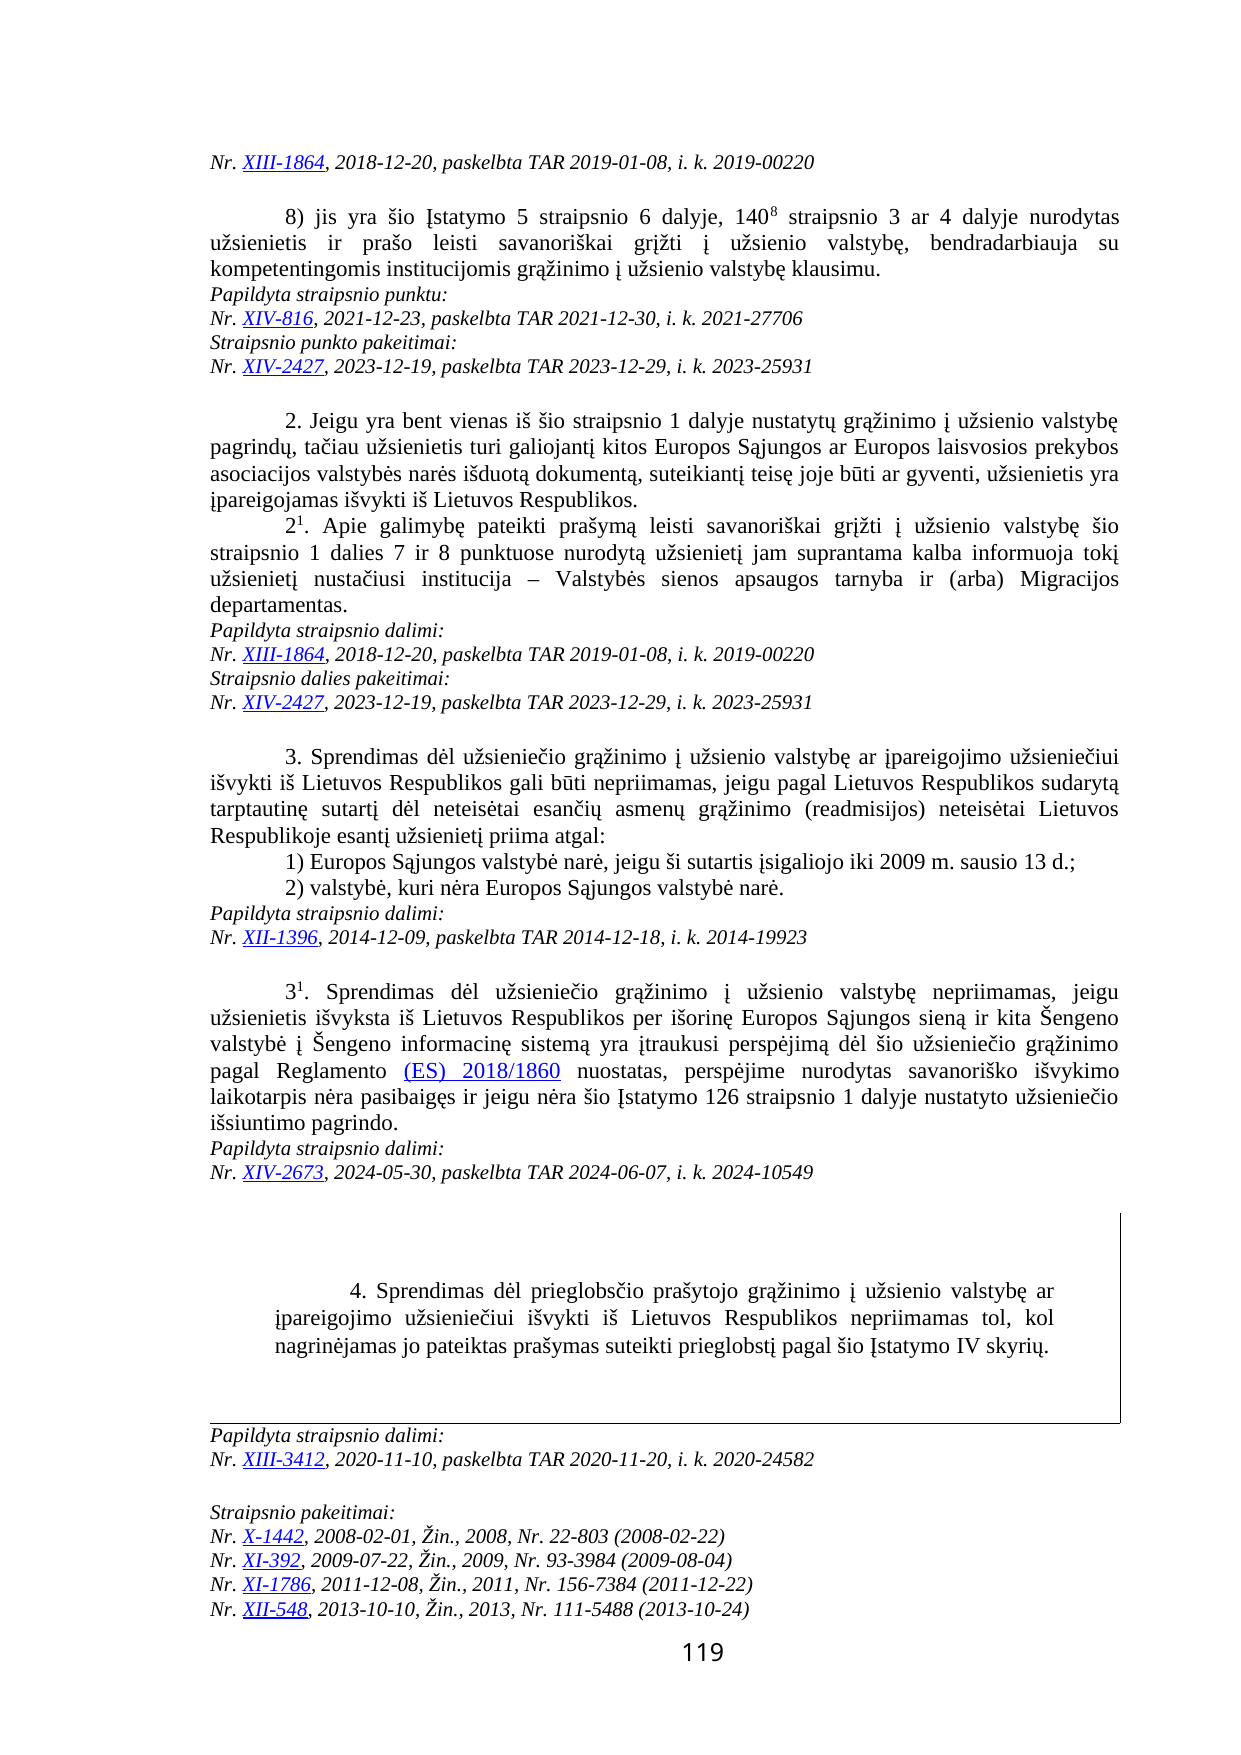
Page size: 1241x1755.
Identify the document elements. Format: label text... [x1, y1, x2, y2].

text Nr. XIII-3412, 2020-11-10, paskelbta TAR 2020-11-20, i. k. 2020-24582 [210, 1447, 1120, 1471]
text Nr. XII-1396, 2014-12-09, paskelbta TAR 2014-12-18, i. k. 2014-19923 [210, 925, 1120, 949]
text 4. Sprendimas dėl prieglobsčio prašytojo grąžinimo į užsienio valstybę ar įpareigojimo užsieniečiui išvykti iš Lietuvos Respublikos nepriimamas tol, kol nagrinėjamas jo pateiktas prašymas suteikti prieglobstį pagal šio Įstatymo IV skyrių. [210, 1213, 1120, 1423]
text 2) valstybė, kuri nėra Europos Sąjungos valstybė narė. [210, 874, 1120, 901]
text Papildyta straipsnio dalimi: [210, 618, 1120, 642]
text Nr. XIV-816, 2021-12-23, paskelbta TAR 2021-12-30, i. k. 2021-27706 [210, 306, 1120, 330]
text 1) Europos Sąjungos valstybė narė, jeigu ši sutartis įsigaliojo iki 2009 m. sausio 13 d.; [210, 848, 1120, 874]
text Nr. XI-392, 2009-07-22, Žin., 2009, Nr. 93-3984 (2009-08-04) [210, 1548, 1120, 1572]
text Straipsnio pakeitimai: [210, 1500, 1120, 1524]
text Papildyta straipsnio dalimi: [210, 1136, 1120, 1160]
text Nr. X-1442, 2008-02-01, Žin., 2008, Nr. 22-803 (2008-02-22) [210, 1524, 1120, 1548]
text Nr. XII-548, 2013-10-10, Žin., 2013, Nr. 111-5488 (2013-10-24) [210, 1596, 1120, 1621]
text Nr. XI-1786, 2011-12-08, Žin., 2011, Nr. 156-7384 (2011-12-22) [210, 1572, 1120, 1596]
text Nr. XIII-1864, 2018-12-20, paskelbta TAR 2019-01-08, i. k. 2019-00220 [210, 642, 1120, 666]
text Nr. XIII-1864, 2018-12-20, paskelbta TAR 2019-01-08, i. k. 2019-00220 [210, 150, 1120, 174]
text Papildyta straipsnio punktu: [210, 282, 1120, 306]
text 31. Sprendimas dėl užsieniečio grąžinimo į užsienio valstybę nepriimamas, jeigu užsienietis išvyksta iš Lietuvos Respublikos per išorinę Europos Sąjungos sieną ir kita Šengeno valstybė į Šengeno informacinę sistemą yra įtraukusi perspėjimą dėl šio užsieniečio grąžinimo pagal Reglamento (ES) 2018/1860 nuostatas, perspėjime nurodytas savanoriško išvykimo laikotarpis nėra pasibaigęs ir jeigu nėra šio Įstatymo 126 straipsnio 1 dalyje nustatyto užsieniečio išsiuntimo pagrindo. [210, 978, 1120, 1136]
text Straipsnio punkto pakeitimai: [210, 330, 1120, 354]
text 8) jis yra šio Įstatymo 5 straipsnio 6 dalyje, 1408 straipsnio 3 ar 4 dalyje nurodytas užsienietis ir prašo leisti savanoriškai grįžti į užsienio valstybę, bendradarbiauja su kompetentingomis institucijomis grąžinimo į užsienio valstybę klausimu. [210, 203, 1120, 282]
text 21. Apie galimybę pateikti prašymą leisti savanoriškai grįžti į užsienio valstybę šio straipsnio 1 dalies 7 ir 8 punktuose nurodytą užsienietį jam suprantama kalba informuoja tokį užsienietį nustačiusi institucija – Valstybės sienos apsaugos tarnyba ir (arba) Migracijos departamentas. [210, 512, 1120, 618]
text 2. Jeigu yra bent vienas iš šio straipsnio 1 dalyje nustatytų grąžinimo į užsienio valstybę pagrindų, tačiau užsienietis turi galiojantį kitos Europos Sąjungos ar Europos laisvosios prekybos asociacijos valstybės narės išduotą dokumentą, suteikiantį teisę joje būti ar gyventi, užsienietis yra įpareigojamas išvykti iš Lietuvos Respublikos. [210, 407, 1120, 512]
text 3. Sprendimas dėl užsieniečio grąžinimo į užsienio valstybę ar įpareigojimo užsieniečiui išvykti iš Lietuvos Respublikos gali būti nepriimamas, jeigu pagal Lietuvos Respublikos sudarytą tarptautinę sutartį dėl neteisėtai esančių asmenų grąžinimo (readmisijos) neteisėtai Lietuvos Respublikoje esantį užsienietį priima atgal: [210, 743, 1120, 848]
text Nr. XIV-2427, 2023-12-19, paskelbta TAR 2023-12-29, i. k. 2023-25931 [210, 690, 1120, 714]
text Nr. XIV-2673, 2024-05-30, paskelbta TAR 2024-06-07, i. k. 2024-10549 [210, 1160, 1120, 1184]
text Papildyta straipsnio dalimi: [210, 901, 1120, 925]
text Nr. XIV-2427, 2023-12-19, paskelbta TAR 2023-12-29, i. k. 2023-25931 [210, 354, 1120, 378]
text Papildyta straipsnio dalimi: [210, 1423, 1120, 1447]
text Straipsnio dalies pakeitimai: [210, 666, 1120, 690]
